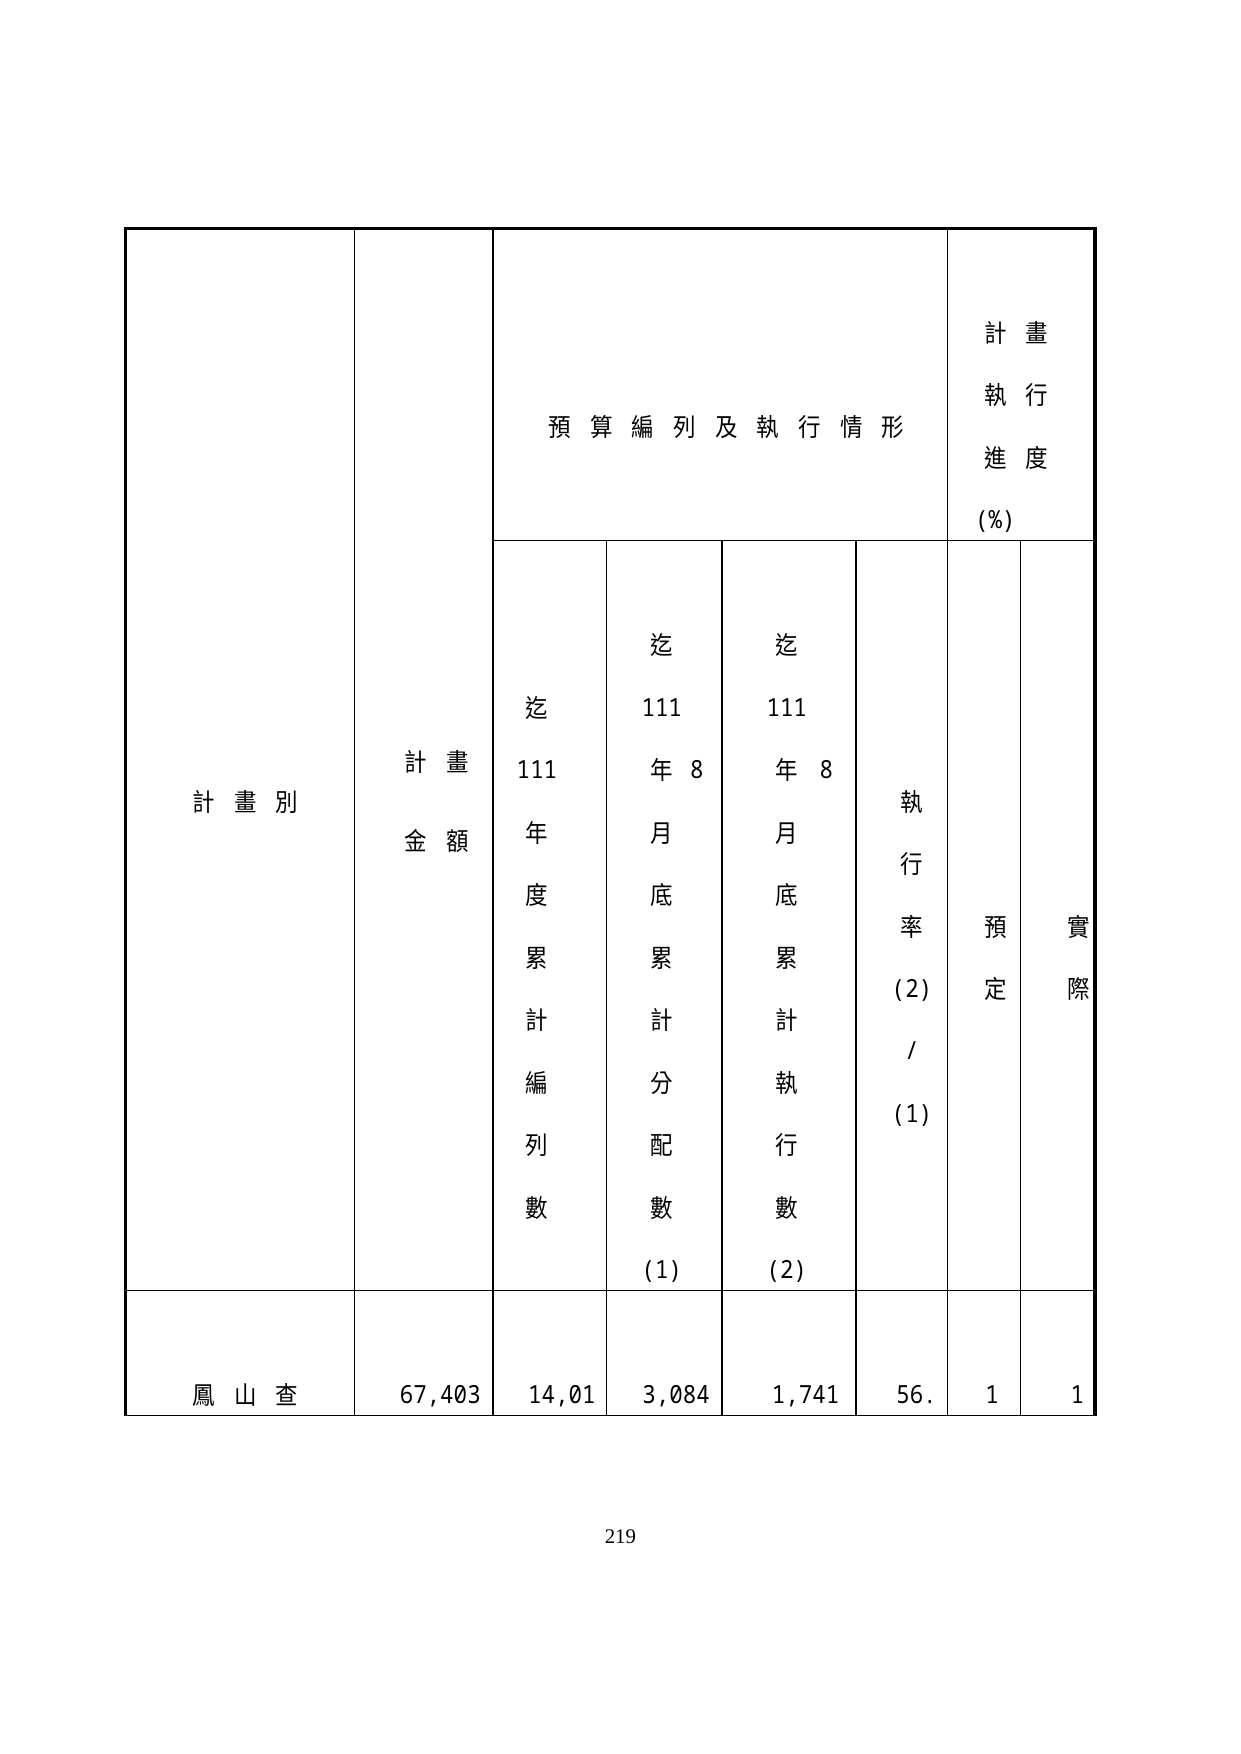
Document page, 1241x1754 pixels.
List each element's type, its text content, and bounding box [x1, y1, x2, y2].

table_cell 3,084 [607, 1291, 721, 1415]
table_cell 鳳山查 [127, 1291, 354, 1415]
table_cell 1 [948, 1291, 1020, 1415]
table_cell 預定 [948, 541, 1020, 1290]
table_header 計畫別 [127, 230, 354, 1290]
table_cell 56. [857, 1291, 947, 1415]
table_cell 執行率(2)/(1) [857, 541, 947, 1290]
table_cell 實際 [1021, 541, 1093, 1290]
table_cell 14,01 [494, 1291, 606, 1415]
table_header 預算編列及執行情形 [494, 230, 947, 540]
table_header 計畫 金額 [355, 230, 492, 1290]
table_cell 1 [1021, 1291, 1093, 1415]
table_cell 迄111年度累計編列數 [494, 541, 606, 1290]
table_cell 迄111年8月底累計分配數(1) [607, 541, 721, 1290]
table_header 計畫執行進度(%) [948, 230, 1093, 540]
table_cell 1,741 [723, 1291, 855, 1415]
table_cell 迄111年8月底累計執行數(2) [723, 541, 855, 1290]
table_cell 67,403 [355, 1291, 492, 1415]
